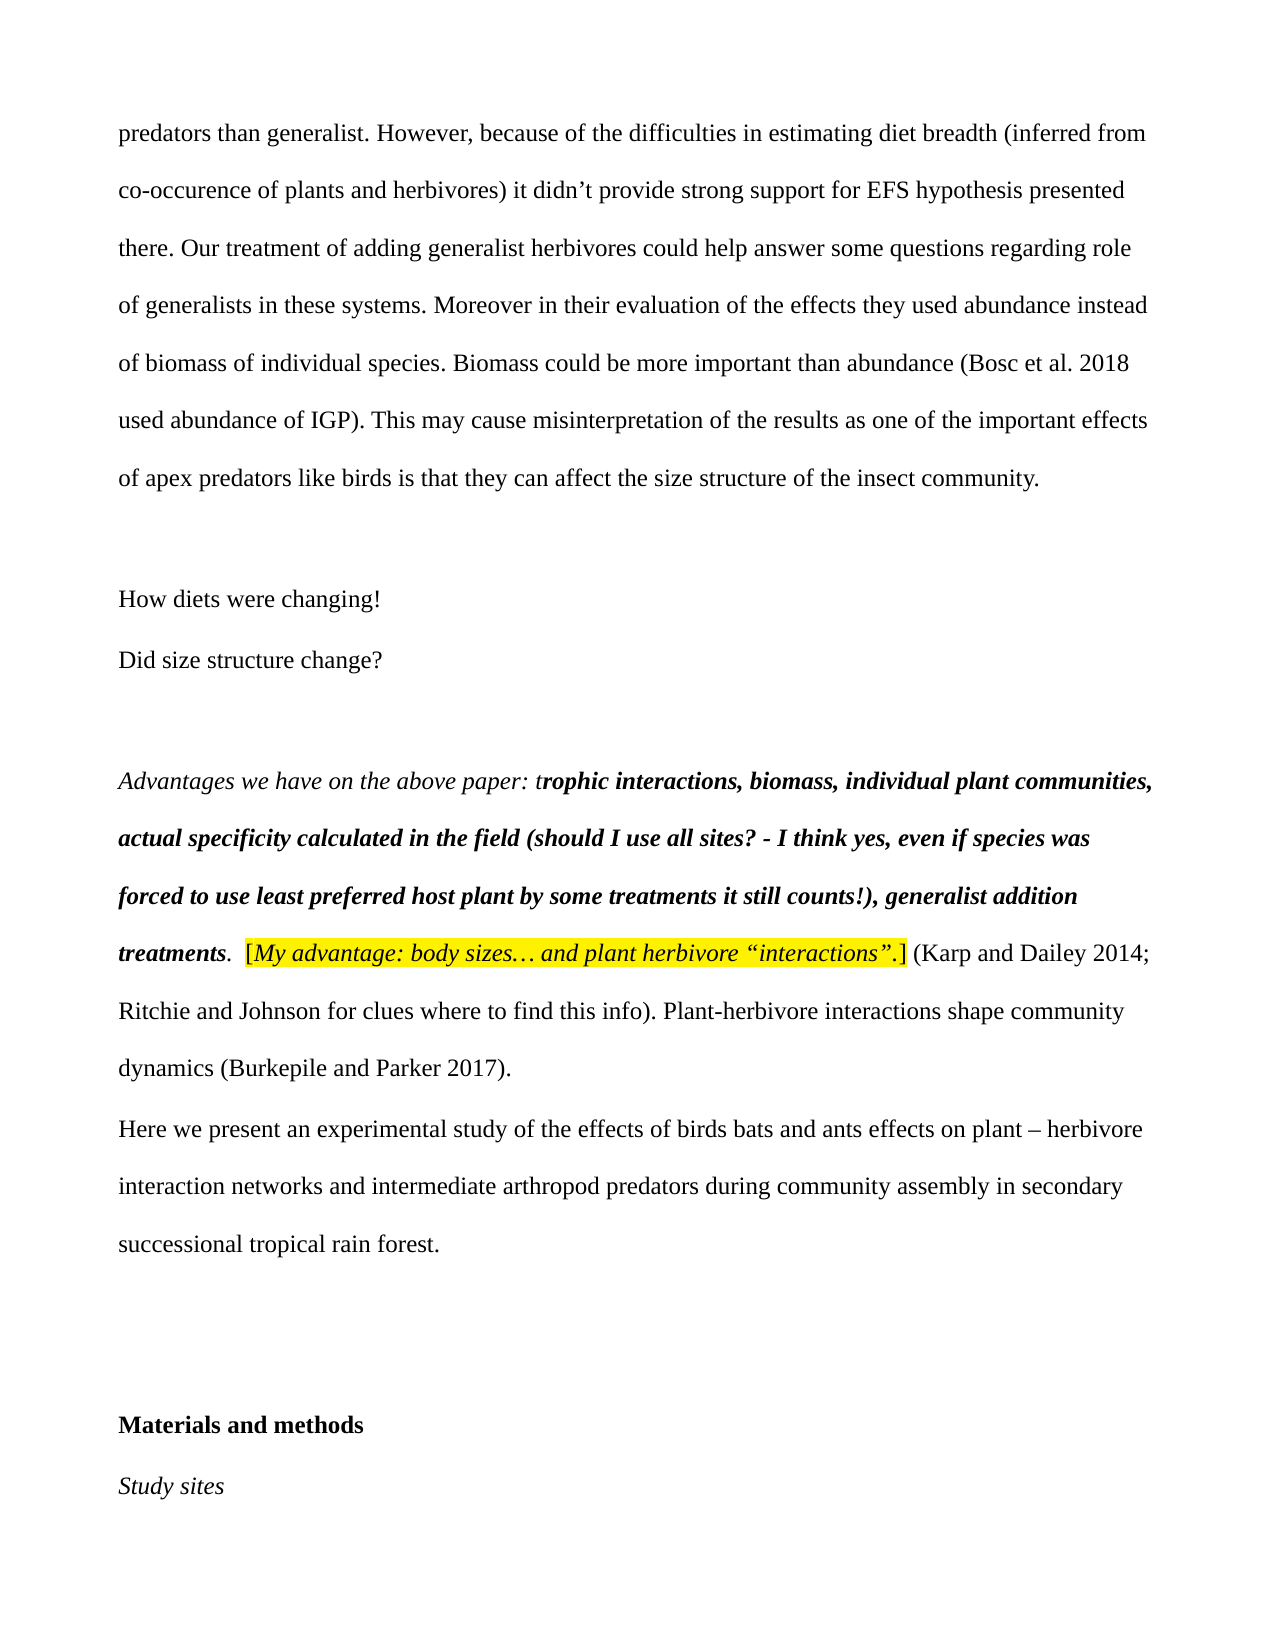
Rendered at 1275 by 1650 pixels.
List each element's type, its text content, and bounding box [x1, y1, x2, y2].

text Here we present an experimental study of the effects of birds bats and ants effects on plant – herbivore interaction networks and intermediate arthropod predators during community assembly in secondary successional tropical rain forest. [118, 1114, 1157, 1257]
text How diets were changing! [118, 584, 1157, 613]
text Materials and methods [118, 1410, 1157, 1439]
text Advantages we have on the above paper: trophic interactions, biomass, individual plant communities, actual specificity calculated in the field (should I use all sites? - I think yes, even if species was forced to use least preferred host plant by some treatments it still counts!), generalist addition treatments. [My advantage: body sizes… and plant herbivore “interactions”.] (Karp and Dailey 2014; Ritchie and Johnson for clues where to find this info). Plant-herbivore interactions shape community dynamics (Burkepile and Parker 2017). [118, 766, 1157, 1082]
text predators than generalist. However, because of the difficulties in estimating diet breadth (inferred from co-occurence of plants and herbivores) it didn’t provide strong support for EFS hypothesis presented there. Our treatment of adding generalist herbivores could help answer some questions regarding role of generalists in these systems. Moreover in their evaluation of the effects they used abundance instead of biomass of individual species. Biomass could be more important than abundance (Bosc et al. 2018 used abundance of IGP). This may cause misinterpretation of the results as one of the important effects of apex predators like birds is that they can affect the size structure of the insect community. [118, 118, 1157, 492]
text Did size structure change? [118, 645, 1157, 673]
text Study sites [118, 1471, 1157, 1499]
